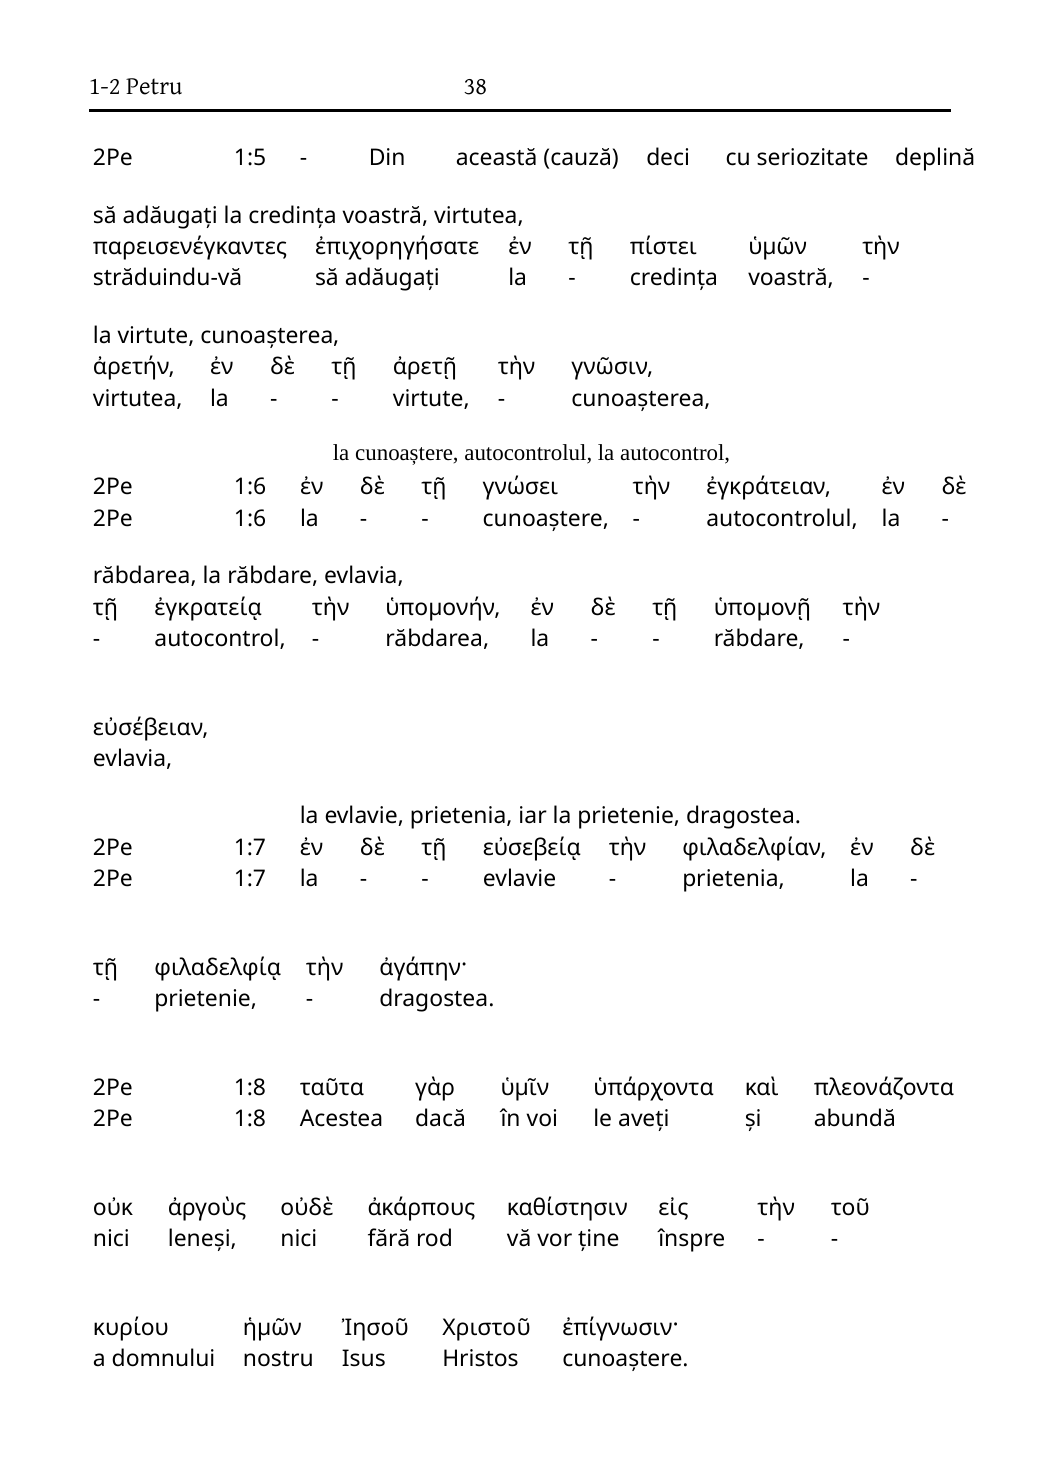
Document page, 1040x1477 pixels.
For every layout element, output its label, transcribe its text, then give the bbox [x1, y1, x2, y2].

table_cell ἐν [295, 831, 355, 862]
table_cell la [526, 622, 586, 653]
table_cell ἀργοὺς [164, 1191, 276, 1222]
table_cell ἀκάρπους [363, 1191, 502, 1222]
table_cell cunoaștere. [558, 1342, 708, 1373]
table_cell prietenia, [678, 862, 846, 893]
table_header [438, 1280, 558, 1311]
table_header [496, 1040, 589, 1071]
table_header [826, 1160, 900, 1191]
table_cell δὲ [586, 590, 648, 622]
table_cell φιλαδελφίαν, [678, 831, 846, 862]
table_cell εἰς [654, 1191, 753, 1222]
table_header [276, 1160, 363, 1191]
table_cell εὐσεβείᾳ [479, 831, 604, 862]
table_cell - [937, 502, 999, 533]
table_cell Din [364, 141, 451, 172]
table_cell - [494, 381, 567, 413]
table_cell autocontrol, [150, 622, 307, 653]
table_header [301, 920, 375, 951]
table_cell credința [625, 261, 744, 293]
table_header la virtute, cunoașterea, [89, 319, 729, 350]
table_cell - [308, 622, 381, 653]
table_cell γνώσει [478, 470, 628, 502]
table_cell - [753, 1222, 826, 1253]
table_cell τῇ [417, 831, 478, 862]
table_header [89, 1040, 229, 1071]
table_cell πίστει [625, 230, 744, 261]
table_cell abundă [809, 1102, 981, 1133]
table_cell la [846, 862, 906, 893]
table_cell δὲ [266, 350, 327, 381]
table_cell vă vor ține [503, 1222, 654, 1253]
table_cell δὲ [906, 831, 967, 862]
table_header [164, 1160, 276, 1191]
table_cell - [564, 261, 625, 293]
table_cell dragostea. [375, 982, 517, 1013]
table_header [295, 1040, 411, 1071]
table_cell - [266, 381, 327, 413]
table_cell ἐν [846, 831, 906, 862]
table_cell să adăugați [311, 261, 504, 293]
table_cell τὴν [308, 590, 381, 622]
table_cell fără rod [363, 1222, 502, 1253]
table_cell nici [89, 1222, 163, 1253]
table_cell - [417, 862, 478, 893]
table_cell - [355, 862, 417, 893]
table_cell ἀρετήν, [89, 350, 206, 381]
table_cell - [858, 261, 931, 293]
table_cell ἐν [296, 470, 355, 502]
table_cell γνῶσιν, [567, 350, 729, 381]
table_header [363, 1160, 502, 1191]
table_cell deplină [891, 141, 1003, 172]
table_cell dacă [411, 1102, 496, 1133]
table_cell ὑπάρχοντα [589, 1071, 740, 1102]
table_cell δὲ [355, 470, 417, 502]
table_cell nostru [239, 1342, 337, 1373]
table_cell τῇ [89, 951, 150, 982]
table_header [239, 1280, 337, 1311]
table_cell ταῦτα [295, 1071, 411, 1102]
table_cell τῇ [564, 230, 625, 261]
table_cell - [906, 862, 967, 893]
table_header [229, 1040, 295, 1071]
table_cell răbdarea, [381, 622, 526, 653]
table_cell prietenie, [150, 982, 301, 1013]
table_cell ὑμῶν [744, 230, 858, 261]
table_cell această (cauză) [451, 141, 642, 172]
table_cell 1:7 [229, 862, 295, 893]
table_header [89, 1280, 238, 1311]
table_header [809, 1040, 981, 1071]
table_header la cunoaștere, autocontrolul, la autocontrol, [296, 439, 999, 470]
table_cell πλεονάζοντα [809, 1071, 981, 1102]
table_cell - [355, 502, 417, 533]
table_header [89, 1160, 163, 1191]
table_cell voastră, [744, 261, 858, 293]
table_cell Acestea [295, 1102, 411, 1133]
table_cell ἀγάπην· [375, 951, 517, 982]
table_cell nici [276, 1222, 363, 1253]
table_cell ἀρετῇ [389, 350, 493, 381]
table_cell autocontrolul, [702, 502, 877, 533]
table_cell φιλαδελφίᾳ [150, 951, 301, 982]
table_cell cunoașterea, [567, 381, 729, 413]
table_cell 2Pe [89, 831, 229, 862]
table_cell - [628, 502, 702, 533]
table_cell la [504, 261, 564, 293]
table_cell 2Pe [89, 141, 229, 172]
table_cell δὲ [937, 470, 999, 502]
table_cell străduindu-vă [89, 261, 311, 293]
table_header [753, 1160, 826, 1191]
table_cell ἐγκράτειαν, [702, 470, 877, 502]
table_cell - [89, 622, 150, 653]
table_cell τὴν [838, 590, 912, 622]
table_cell 1:5 [230, 141, 295, 172]
table_header [411, 1040, 496, 1071]
table_header [558, 1280, 708, 1311]
table_header [229, 799, 295, 831]
table_header [89, 799, 229, 831]
table_cell κυρίου [89, 1311, 238, 1342]
table_cell 1:6 [230, 470, 296, 502]
table_cell 2Pe [89, 502, 229, 533]
table_cell τὴν [605, 831, 678, 862]
table_cell 2Pe [89, 1102, 229, 1133]
table_cell cunoaștere, [478, 502, 628, 533]
table_cell Hristos [438, 1342, 558, 1373]
table_cell ἐν [504, 230, 564, 261]
table_header [150, 920, 301, 951]
table_cell Ἰησοῦ [338, 1311, 438, 1342]
table_cell τὴν [494, 350, 567, 381]
table_header [338, 1280, 438, 1311]
table_cell τὴν [753, 1191, 826, 1222]
table_cell Χριστοῦ [438, 1311, 558, 1342]
table_cell δὲ [355, 831, 417, 862]
table_cell răbdare, [709, 622, 838, 653]
table_cell virtute, [389, 381, 493, 413]
table_cell la [877, 502, 937, 533]
table_cell la [296, 502, 355, 533]
table_cell deci [642, 141, 721, 172]
table_cell ἐν [206, 350, 266, 381]
table_cell ἐγκρατείᾳ [150, 590, 307, 622]
table_cell γὰρ [411, 1071, 496, 1102]
table_cell τῇ [648, 590, 709, 622]
table_cell leneși, [164, 1222, 276, 1253]
table_cell - [89, 982, 150, 1013]
table_cell 1:7 [229, 831, 295, 862]
table_cell παρεισενέγκαντες [89, 230, 311, 261]
table_cell 2Pe [89, 1071, 229, 1102]
table_cell ὑπομονῇ [709, 590, 838, 622]
table_cell τὴν [858, 230, 931, 261]
table_header [230, 439, 296, 470]
table_cell 1:6 [230, 502, 296, 533]
table_header [375, 920, 517, 951]
table_cell τὴν [301, 951, 375, 982]
table_header să adăugați la credința voastră, virtutea, [89, 199, 931, 230]
table_header [589, 1040, 740, 1071]
table_cell ὑπομονήν, [381, 590, 526, 622]
table_cell la [206, 381, 266, 413]
table_cell le aveți [589, 1102, 740, 1133]
table_cell τῇ [417, 470, 478, 502]
table_cell 1:8 [229, 1071, 295, 1102]
table_cell - [648, 622, 709, 653]
table_cell εὐσέβειαν, [89, 711, 231, 742]
table_cell τῇ [89, 590, 150, 622]
table_header [503, 1160, 654, 1191]
table_cell καθίστησιν [503, 1191, 654, 1222]
table_cell τῇ [327, 350, 388, 381]
table_cell οὐδὲ [276, 1191, 363, 1222]
table_cell - [826, 1222, 900, 1253]
table_cell τὴν [628, 470, 702, 502]
table_cell - [301, 982, 375, 1013]
table_cell 2Pe [89, 470, 229, 502]
table_cell οὐκ [89, 1191, 163, 1222]
table_cell ὑμῖν [496, 1071, 589, 1102]
table_header la evlavie, prietenia, iar la prietenie, dragostea. [295, 799, 967, 831]
table_cell și [740, 1102, 809, 1133]
table_header [740, 1040, 809, 1071]
table_cell a domnului [89, 1342, 238, 1373]
table_cell ἐν [526, 590, 586, 622]
table_cell virtutea, [89, 381, 206, 413]
table_cell καὶ [740, 1071, 809, 1102]
table_cell ἡμῶν [239, 1311, 337, 1342]
table_cell evlavie [479, 862, 604, 893]
table_cell - [586, 622, 648, 653]
table_cell la [295, 862, 355, 893]
table_header [89, 679, 231, 711]
table_cell 2Pe [89, 862, 229, 893]
table_cell - [838, 622, 912, 653]
table_header [654, 1160, 753, 1191]
table_header [89, 439, 229, 470]
table_cell - [327, 381, 388, 413]
table_cell cu seriozitate [721, 141, 891, 172]
table_cell τοῦ [826, 1191, 900, 1222]
table_cell - [295, 141, 364, 172]
table_header [89, 920, 150, 951]
table_cell 1:8 [229, 1102, 295, 1133]
table_cell - [605, 862, 678, 893]
table_cell înspre [654, 1222, 753, 1253]
table_cell evlavia, [89, 742, 231, 773]
table_cell Isus [338, 1342, 438, 1373]
table_cell ἐν [877, 470, 937, 502]
table_cell ἐπίγνωσιν· [558, 1311, 708, 1342]
table_cell - [417, 502, 478, 533]
table_header răbdarea, la răbdare, evlavia, [89, 559, 912, 590]
table_cell ἐπιχορηγήσατε [311, 230, 504, 261]
table_cell în voi [496, 1102, 589, 1133]
